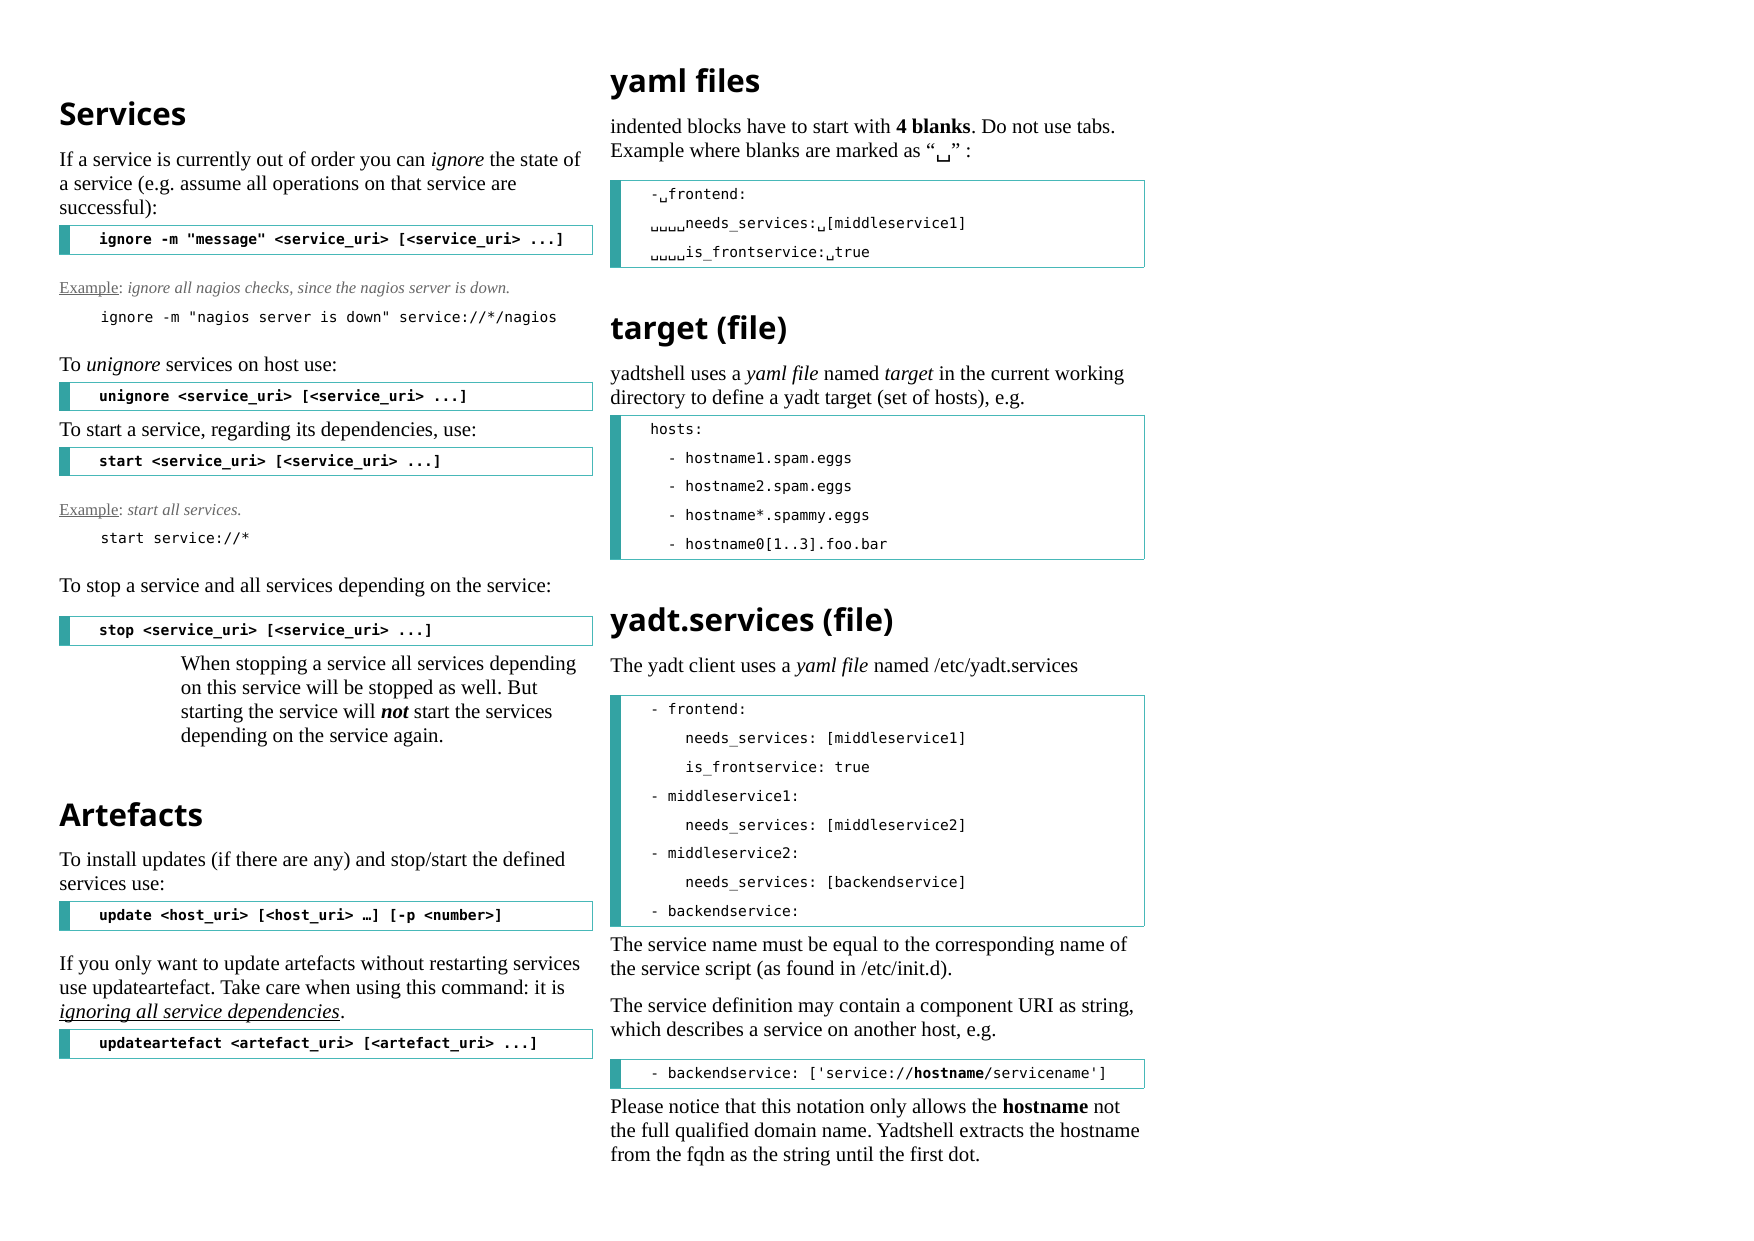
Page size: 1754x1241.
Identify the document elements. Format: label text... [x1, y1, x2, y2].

text To start a service, regarding its dependencies, use: [59, 417, 592, 441]
text If a service is currently out of order you can ignore the state of a service (e.g. assume all operations on that service are successful): [59, 147, 592, 219]
text To unignore services on host use: [59, 352, 592, 376]
text - backendservice: [621, 897, 1144, 926]
subtitle yadt.services (file) [610, 598, 1144, 641]
text To install updates (if there are any) and stop/start the defined services use: [59, 847, 592, 895]
text The yadt client uses a yaml file named /etc/yadt.services [610, 653, 1144, 677]
text needs_services: [middleservice2] [621, 811, 1144, 833]
text The service definition may contain a component URI as string, which describes a service on another host, e.g. [610, 993, 1144, 1041]
text - middleservice1: [621, 782, 1144, 805]
text - middleservice2: [621, 839, 1144, 862]
text Example: ignore all nagios checks, since the nagios server is down. [59, 277, 592, 297]
subtitle Artefacts [59, 793, 592, 835]
text ␣␣␣␣is_frontservice:␣true [621, 238, 1144, 267]
subtitle yaml files [610, 59, 1144, 102]
text unignore <service_uri> [<service_uri> ...] [70, 383, 592, 410]
text is_frontservice: true [621, 753, 1144, 776]
text The service name must be equal to the corresponding name of the service script (as found in /etc/init.d). [610, 932, 1144, 980]
text yadtshell uses a yaml file named target in the current working directory to define a yadt target (set of hosts), e.g. [610, 361, 1144, 409]
text update <host_uri> [<host_uri> …] [-p <number>] [70, 902, 592, 930]
text To stop a service and all services depending on the service: [59, 573, 592, 597]
text Example: start all services. [59, 499, 592, 518]
text If you only want to update artefacts without restarting services use updateartefact. Take care when using this command: it is ignoring all service dependencies. [59, 951, 592, 1023]
text ␣␣␣␣needs_services:␣[middleservice1] [621, 209, 1144, 232]
text hosts: [621, 416, 1144, 438]
text - frontend: [621, 696, 1144, 718]
text start service://* [100, 530, 592, 547]
text - hostname2.spam.eggs [621, 472, 1144, 495]
subtitle target (file) [610, 306, 1144, 348]
text - hostname0[1..3].foo.bar [621, 530, 1144, 559]
text ignore -m "message" <service_uri> [<service_uri> ...] [70, 226, 592, 254]
text - hostname*.spammy.eggs [621, 501, 1144, 524]
text - hostname1.spam.eggs [621, 443, 1144, 466]
subtitle Services [59, 92, 592, 135]
text needs_services: [middleservice1] [621, 724, 1144, 747]
text start <service_uri> [<service_uri> ...] [70, 448, 592, 475]
text ignore -m "nagios server is down" service://*/nagios [100, 308, 592, 325]
text When stopping a service all services depending on this service will be stopped as well. But starting the service will not start the services depending on the service again. [59, 651, 592, 747]
text - backendservice: ['service://hostname/servicename'] [621, 1060, 1144, 1088]
text -␣frontend: [621, 181, 1144, 203]
text Please notice that this notation only allows the hostname not the full qualified domain name. Yadtshell extracts the hostname from the fqdn as the string until the first dot. [610, 1094, 1144, 1166]
text indented blocks have to start with 4 blanks. Do not use tabs. Example where blanks are marked as “␣” : [610, 114, 1144, 162]
text stop <service_uri> [<service_uri> ...] [70, 617, 592, 645]
text needs_services: [backendservice] [621, 868, 1144, 891]
text updateartefact <artefact_uri> [<artefact_uri> ...] [70, 1030, 592, 1058]
